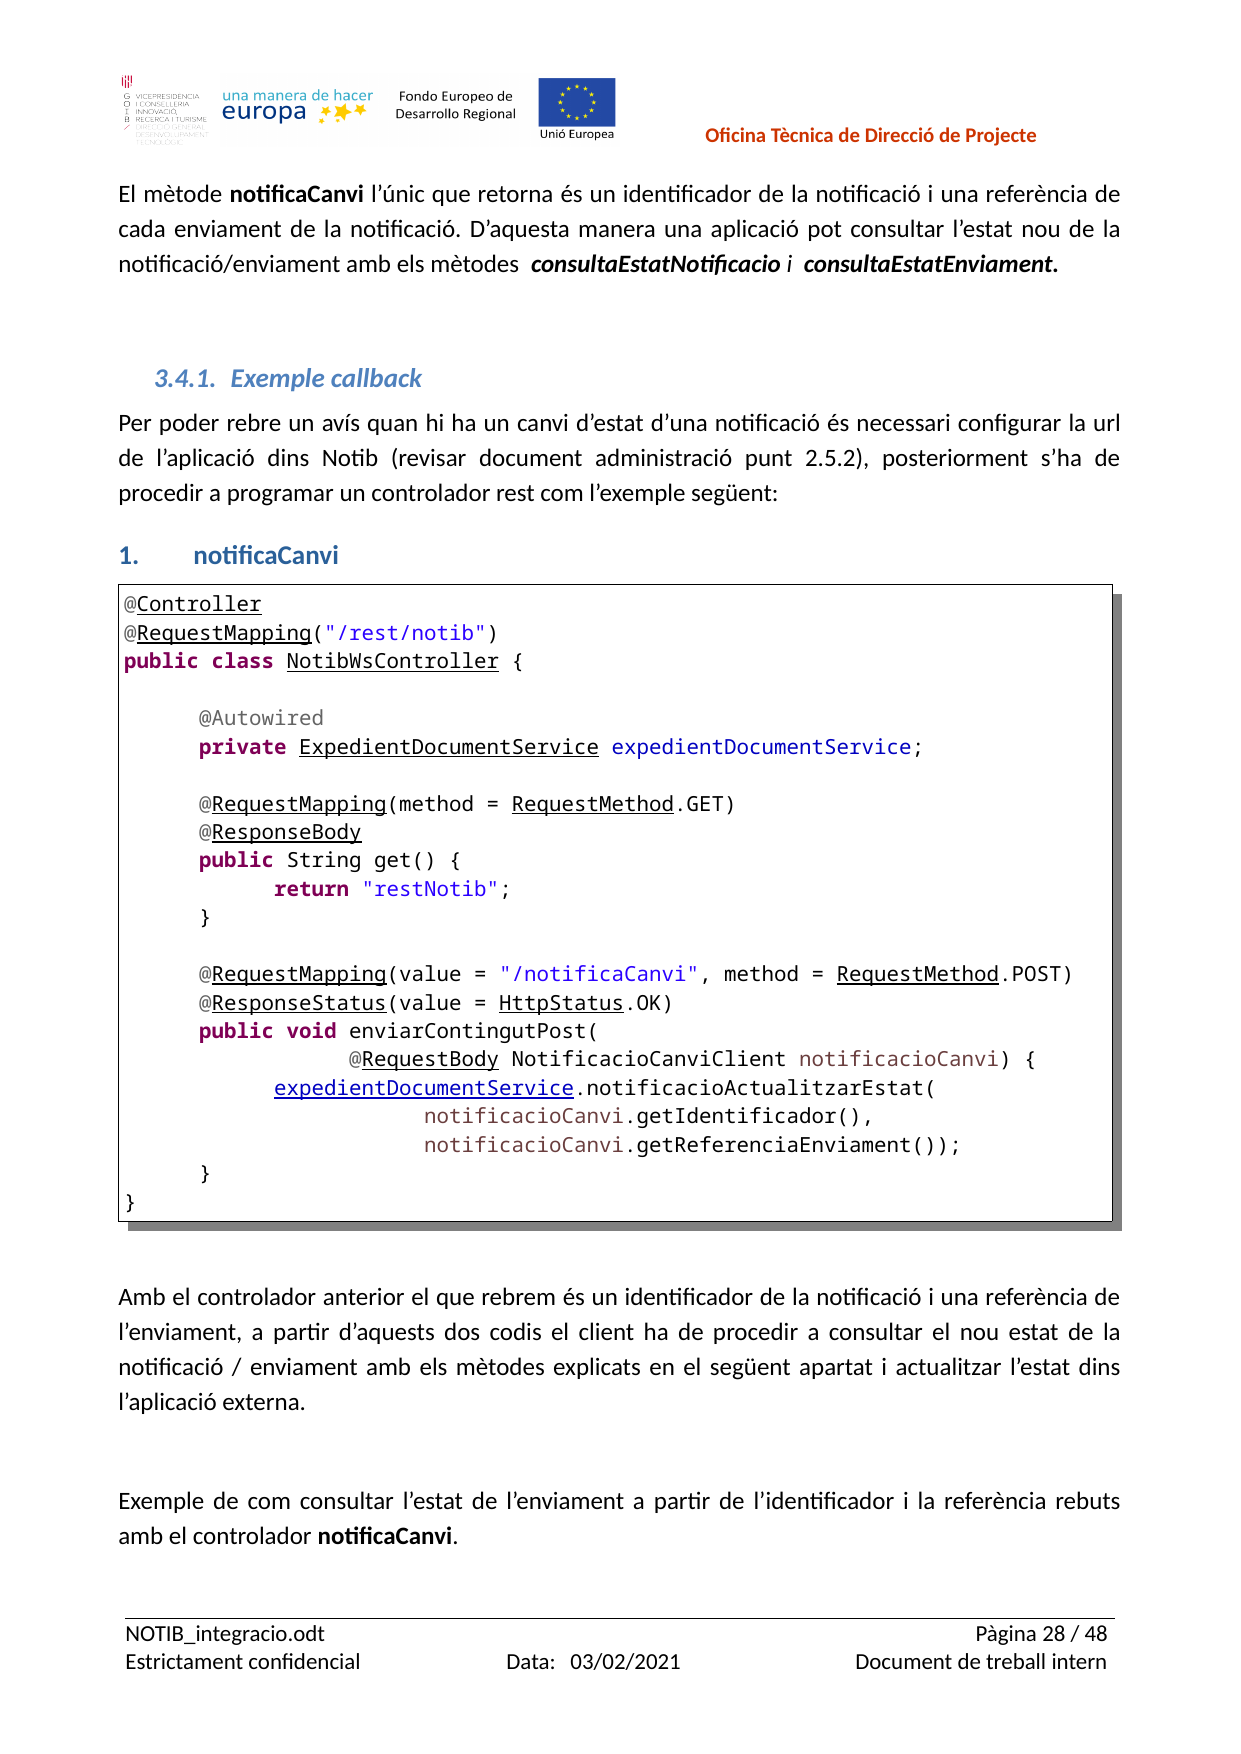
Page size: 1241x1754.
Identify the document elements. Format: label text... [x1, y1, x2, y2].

text Per poder rebre un avís quan hi ha un canvi d’estat d’una notificació és necessari configurar la url de l’aplicació dins Notib (revisar document administració punt 2.5.2), posteriorment s’ha de procedir a programar un controlador rest com l’exemple següent: [118, 407, 1122, 507]
text Amb el controlador anterior el que rebrem és un identificador de la notificació i una referència de l’enviament, a partir d’aquests dos codis el client ha de procedir a consultar el nou estat de la notificació / enviament amb els mètodes explicats en el següent apartat i actualitzar l’estat dins l’aplicació externa. [118, 1281, 1122, 1417]
picture [219, 73, 621, 147]
text El mètode notificaCanvi l’únic que retorna és un identificador de la notificació i una referència de cada enviament de la notificació. D’aquesta manera una aplicació pot consultar l’estat nou de la notificació/enviament amb els mètodes consultaEstatNotificacio i consultaEstatEnviament. [118, 178, 1122, 278]
text Exemple de com consultar l’estat de l’enviament a partir de l’identificador i la referència rebuts amb el controlador notificaCanvi. [118, 1485, 1122, 1551]
subtitle Exemple callback [153, 361, 1122, 394]
picture [118, 73, 213, 147]
subtitle notificaCanvi [118, 538, 1122, 571]
table_header @Controller @RequestMapping("/rest/notib") public class NotibWsController { @Autowired private ExpedientDocumentService expedientDocumentService; @RequestMapping(method = RequestMethod.GET) @ResponseBody public String get() { return "restNotib"; } @RequestMapping(value = "/notificaCanvi", method = RequestMethod.POST) @ResponseStatus(value = HttpStatus.OK) public void enviarContingutPost( @RequestBody NotificacioCanviClient notificacioCanvi) { expedientDocumentService.notificacioActualitzarEstat( notificacioCanvi.getIdentificador(), notificacioCanvi.getReferenciaEnviament()); } } [119, 585, 1112, 1221]
